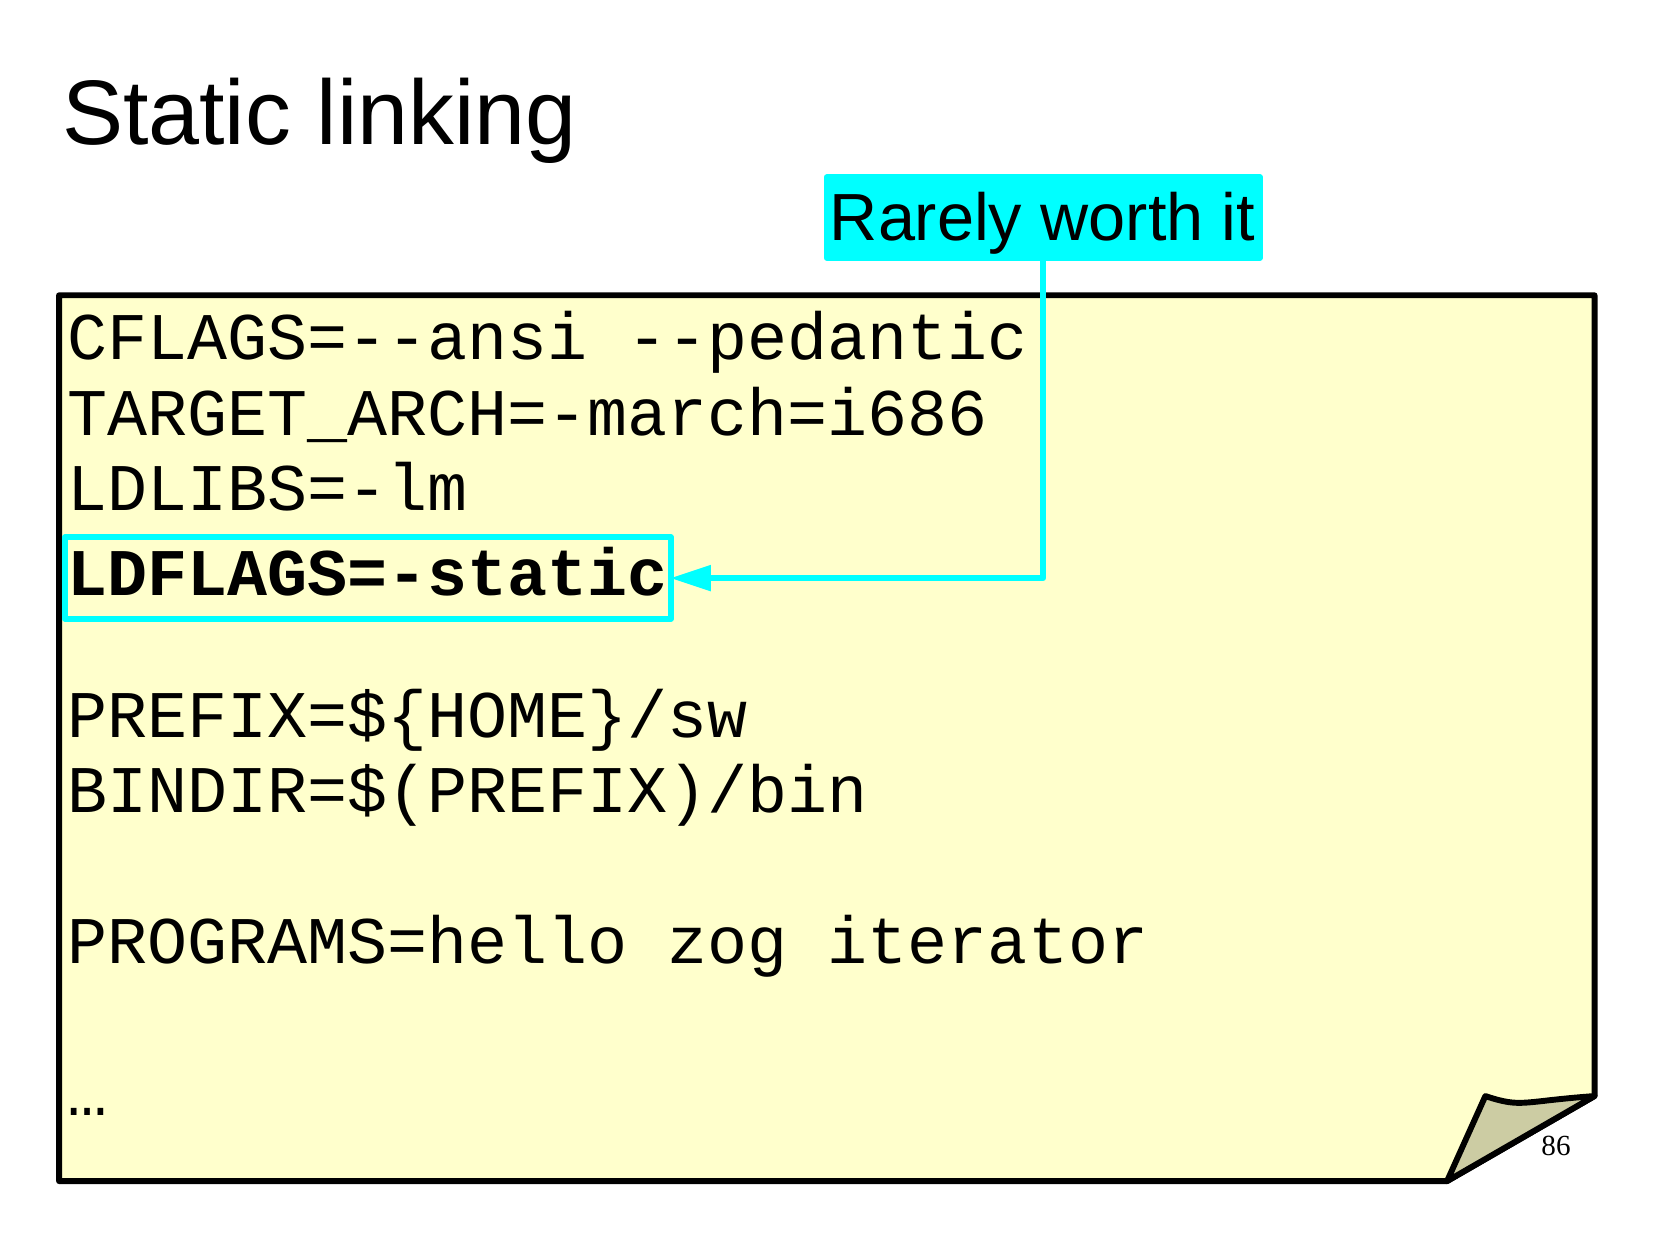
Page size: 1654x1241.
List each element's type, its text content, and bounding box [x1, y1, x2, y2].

text_box LDFLAGS=-static [64, 537, 671, 619]
text_box CFLAGS=--ansi --pedantic TARGET_ARCH=-march=i686 LDLIBS=-lm PREFIX=${HOME}/sw BINDIR=$(PREFIX)/bin PROGRAMS=hello zog iterator … [59, 295, 1595, 1182]
text_box Static linking [59, 59, 581, 168]
text_box Rarely worth it [826, 177, 1260, 258]
